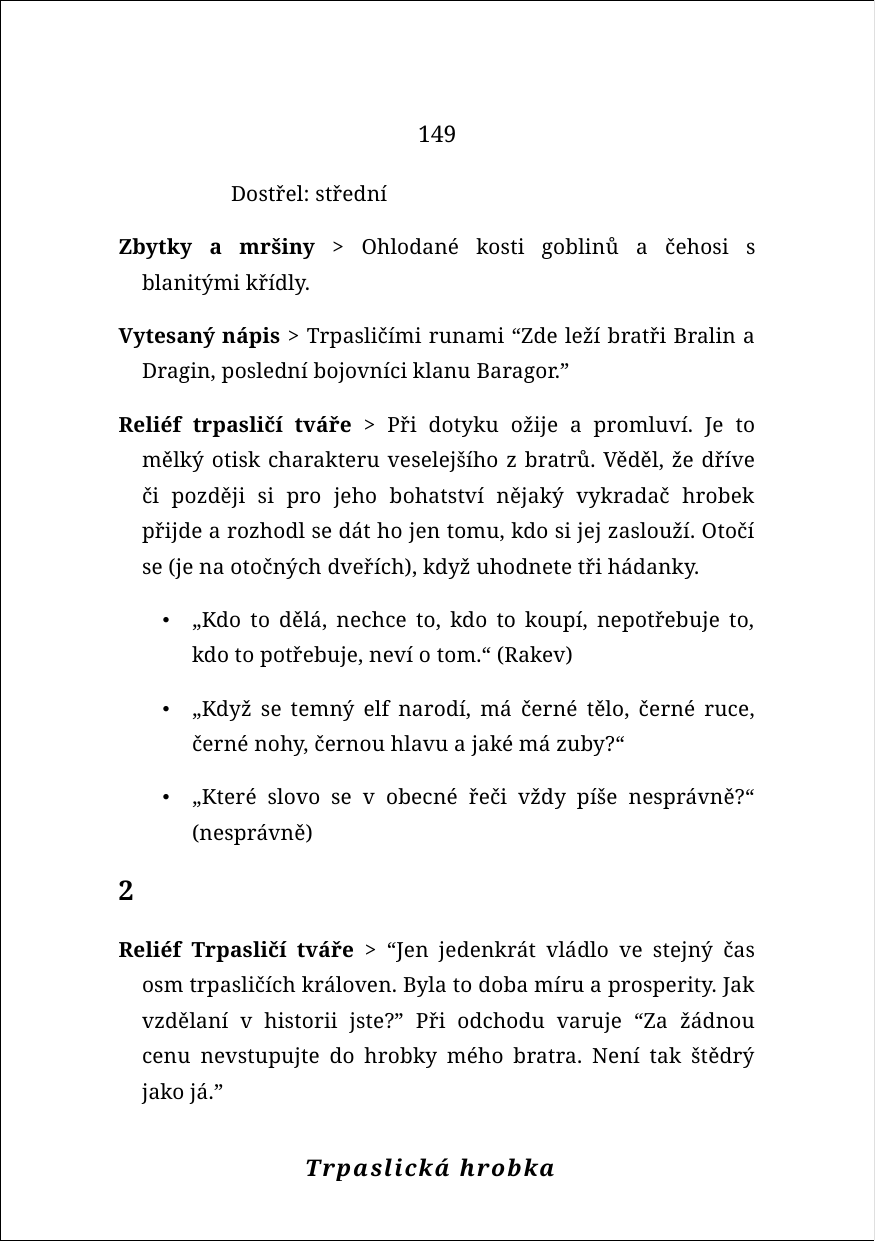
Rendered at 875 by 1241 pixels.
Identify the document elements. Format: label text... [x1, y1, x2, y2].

text 2 [118, 871, 756, 908]
list „Které slovo se v obecné řeči vždy píše nesprávně?“ (nesprávně) [162, 782, 756, 846]
text Vytesaný nápis > Trpasličími runami “Zde leží bratři Bralin a Dragin, poslední bojovníci klanu Baragor.” [118, 321, 756, 385]
list „Kdo to dělá, nechce to, kdo to koupí, nepotřebuje to, kdo to potřebuje, neví o tom.“ (Rakev) [162, 605, 756, 669]
text Reliéf trpasličí tváře > Při dotyku ožije a promluví. Je to mělký otisk charakteru veselejšího z bratrů. Věděl, že dříve či později si pro jeho bohatství nějaký vykradač hrobek přijde a rozhodl se dát ho jen tomu, kdo si jej zaslouží. Otočí se (je na otočných dveřích), když uhodnete tři hádanky. [118, 410, 756, 580]
list „Když se temný elf narodí, má černé tělo, černé ruce, černé nohy, černou hlavu a jaké má zuby?“ [162, 694, 756, 758]
list Dostřel: střední [193, 179, 756, 207]
text Reliéf Trpasličí tváře > “Jen jedenkrát vládlo ve stejný čas osm trpasličích královen. Byla to doba míru a prosperity. Jak vzdělaní v historii jste?” Při odchodu varuje “Za žádnou cenu nevstupujte do hrobky mého bratra. Není tak štědrý jako já.” [118, 935, 756, 1106]
text Zbytky a mršiny > Ohlodané kosti goblinů a čehosi s blanitými křídly. [118, 232, 756, 296]
